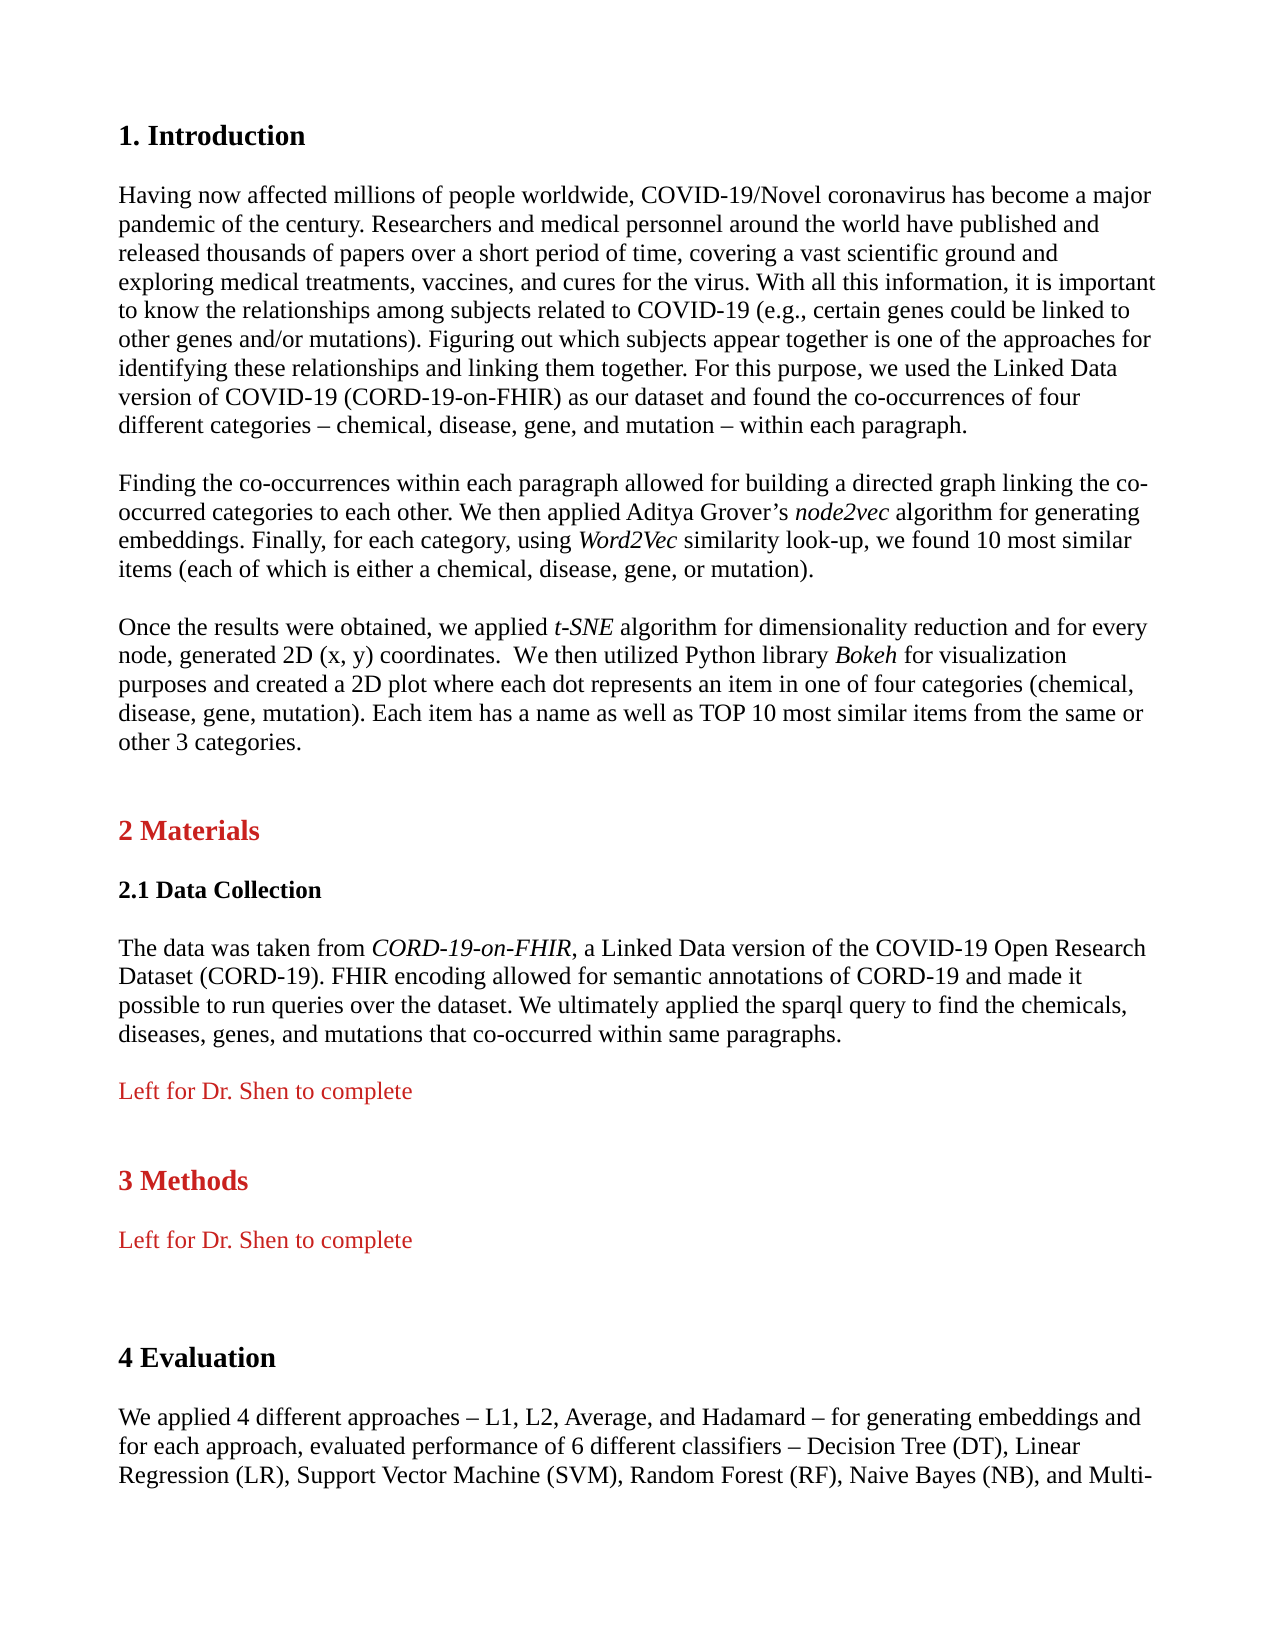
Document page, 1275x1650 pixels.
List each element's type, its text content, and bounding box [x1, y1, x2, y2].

text 1. Introduction [118, 118, 1157, 152]
text Left for Dr. Shen to complete [118, 1076, 1157, 1105]
text The data was taken from CORD-19-on-FHIR, a Linked Data version of the COVID-19 Open Research Dataset (CORD-19). FHIR encoding allowed for semantic annotations of CORD-19 and made it possible to run queries over the dataset. We ultimately applied the sparql query to find the chemicals, diseases, genes, and mutations that co-occurred within same paragraphs. [118, 933, 1157, 1048]
text Finding the co-occurrences within each paragraph allowed for building a directed graph linking the co-occurred categories to each other. We then applied Aditya Grover’s node2vec algorithm for generating embeddings. Finally, for each category, using Word2Vec similarity look-up, we found 10 most similar items (each of which is either a chemical, disease, gene, or mutation). [118, 468, 1157, 583]
text 2.1 Data Collection [118, 875, 1157, 904]
text Once the results were obtained, we applied t-SNE algorithm for dimensionality reduction and for every node, generated 2D (x, y) coordinates. We then utilized Python library Bokeh for visualization purposes and created a 2D plot where each dot represents an item in one of four categories (chemical, disease, gene, mutation). Each item has a name as well as TOP 10 most similar items from the same or other 3 categories. [118, 612, 1157, 755]
text Left for Dr. Shen to complete [118, 1225, 1157, 1254]
text Having now affected millions of people worldwide, COVID-19/Novel coronavirus has become a major pandemic of the century. Researchers and medical personnel around the world have published and released thousands of papers over a short period of time, covering a vast scientific ground and exploring medical treatments, vaccines, and cures for the virus. With all this information, it is important to know the relationships among subjects related to COVID-19 (e.g., certain genes could be linked to other genes and/or mutations). Figuring out which subjects appear together is one of the approaches for identifying these relationships and linking them together. For this purpose, we used the Linked Data version of COVID-19 (CORD-19-on-FHIR) as our dataset and found the co-occurrences of four different categories – chemical, disease, gene, and mutation – within each paragraph. [118, 180, 1157, 439]
text 3 Methods [118, 1163, 1157, 1196]
text 2 Materials [118, 813, 1157, 846]
text 4 Evaluation [118, 1340, 1157, 1373]
text We applied 4 different approaches – L1, L2, Average, and Hadamard – for generating embeddings and for each approach, evaluated performance of 6 different classifiers – Decision Tree (DT), Linear Regression (LR), Support Vector Machine (SVM), Random Forest (RF), Naive Bayes (NB), and Multi- [118, 1402, 1157, 1488]
